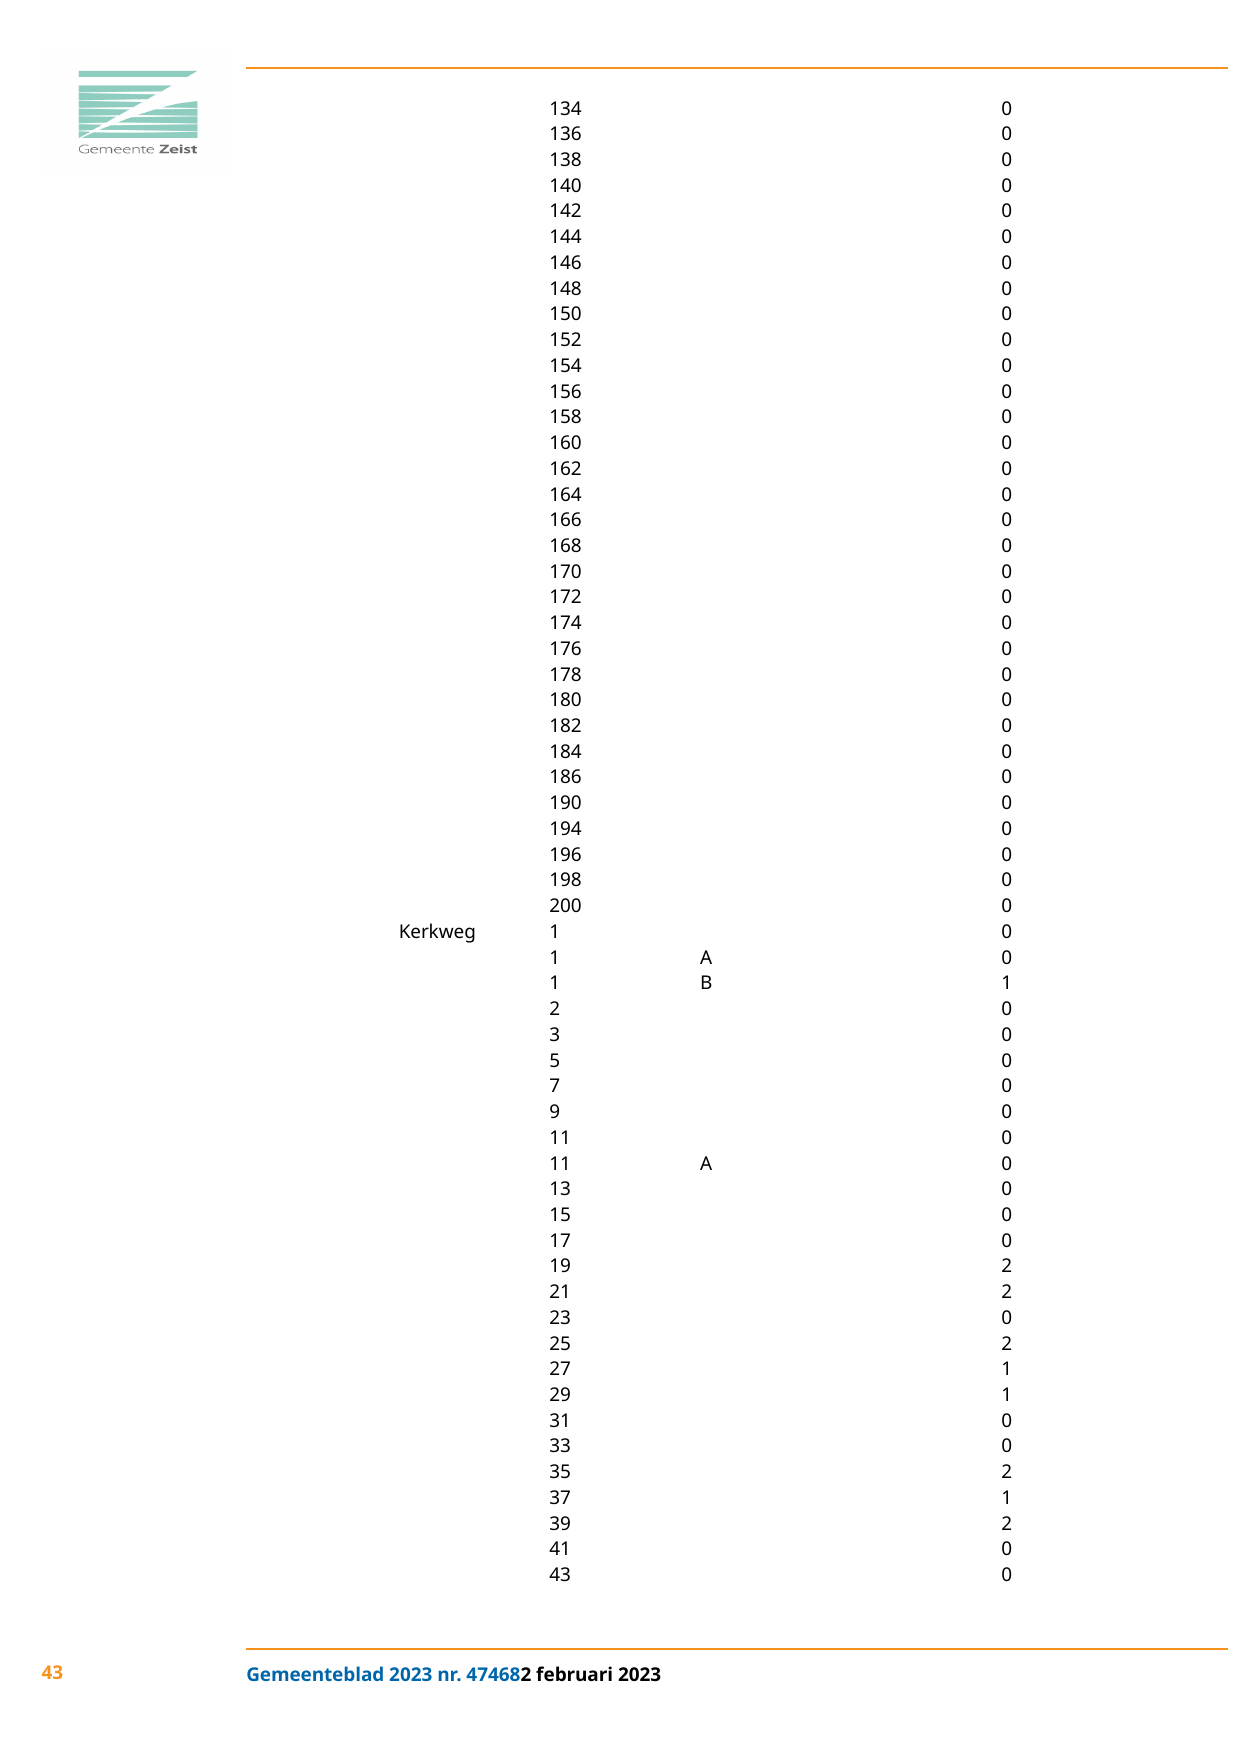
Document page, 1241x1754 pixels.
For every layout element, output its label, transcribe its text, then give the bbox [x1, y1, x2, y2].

table_cell [850, 1124, 1001, 1150]
table_cell [700, 1175, 850, 1201]
table_cell [700, 867, 850, 892]
table_cell 154 [549, 352, 700, 378]
table_cell 27 [549, 1356, 700, 1381]
table_cell 0 [1001, 1150, 1152, 1175]
table_cell [700, 1098, 850, 1124]
table_cell 0 [1001, 198, 1152, 223]
table_cell 186 [549, 764, 700, 789]
table_cell Kerkweg [399, 918, 549, 944]
table_cell 166 [549, 506, 700, 532]
table_cell [399, 172, 549, 198]
table_cell 33 [549, 1433, 700, 1458]
table_cell [248, 1304, 398, 1330]
table_cell 2 [1001, 1459, 1152, 1484]
table_cell 0 [1001, 1073, 1152, 1098]
table_cell 0 [1001, 352, 1152, 378]
table_cell [850, 1150, 1001, 1175]
table_cell [399, 481, 549, 506]
table_cell [248, 1150, 398, 1175]
table_cell [248, 275, 398, 301]
table_cell [850, 584, 1001, 609]
table_cell [399, 1561, 549, 1587]
table_cell [850, 1021, 1001, 1047]
table_cell 0 [1001, 532, 1152, 558]
table_cell [700, 918, 850, 944]
table_cell [399, 1021, 549, 1047]
table_cell [399, 1330, 549, 1356]
table_cell [700, 404, 850, 429]
table_cell 9 [549, 1098, 700, 1124]
table_cell [248, 121, 398, 146]
table_cell 1 [549, 918, 700, 944]
picture [41, 47, 231, 172]
table_cell [700, 1201, 850, 1227]
table_cell [399, 1356, 549, 1381]
table_cell [399, 378, 549, 403]
table_cell [700, 841, 850, 867]
table_cell [700, 661, 850, 687]
table_cell 37 [549, 1484, 700, 1510]
table_cell [248, 224, 398, 249]
table_cell 0 [1001, 1536, 1152, 1561]
table_cell 176 [549, 635, 700, 661]
table_cell 134 [549, 95, 700, 121]
table_cell [850, 635, 1001, 661]
table_cell [850, 121, 1001, 146]
table_cell [399, 249, 549, 275]
table_cell [850, 172, 1001, 198]
table_cell [850, 661, 1001, 687]
table_cell [248, 1484, 398, 1510]
table_cell [850, 712, 1001, 738]
table_cell 2 [1001, 1510, 1152, 1536]
table_cell 1 [549, 944, 700, 969]
table_cell [399, 738, 549, 764]
table_cell 0 [1001, 1124, 1152, 1150]
table_cell [248, 1227, 398, 1253]
table_cell [399, 1278, 549, 1304]
table_cell 172 [549, 584, 700, 609]
table_cell [700, 584, 850, 609]
table_cell [248, 1098, 398, 1124]
table_cell [850, 275, 1001, 301]
table_cell [850, 1047, 1001, 1072]
table_cell 152 [549, 326, 700, 352]
table_cell [248, 1047, 398, 1072]
table_cell [700, 481, 850, 506]
table_cell [248, 635, 398, 661]
table_cell 0 [1001, 326, 1152, 352]
table_cell [850, 1510, 1001, 1536]
table_cell 0 [1001, 687, 1152, 712]
table_cell 0 [1001, 635, 1152, 661]
table_cell 0 [1001, 1304, 1152, 1330]
table_cell [850, 404, 1001, 429]
table_cell [850, 301, 1001, 326]
table_cell [248, 1073, 398, 1098]
table_cell [700, 790, 850, 815]
table_cell 150 [549, 301, 700, 326]
table_cell [248, 867, 398, 892]
table_cell 0 [1001, 995, 1152, 1021]
table_cell [399, 1510, 549, 1536]
table_cell [399, 1073, 549, 1098]
table_cell 0 [1001, 378, 1152, 403]
table_cell 0 [1001, 146, 1152, 172]
table_cell [399, 1227, 549, 1253]
table_cell [399, 146, 549, 172]
table_cell [850, 1304, 1001, 1330]
table_cell [850, 95, 1001, 121]
table_cell 196 [549, 841, 700, 867]
table_cell 39 [549, 1510, 700, 1536]
table_cell [248, 661, 398, 687]
table_cell 0 [1001, 301, 1152, 326]
table_cell 174 [549, 609, 700, 635]
table_cell 0 [1001, 249, 1152, 275]
table_cell 0 [1001, 918, 1152, 944]
table_cell [850, 429, 1001, 455]
table_cell [399, 532, 549, 558]
table_cell [248, 841, 398, 867]
table_cell [700, 172, 850, 198]
table_cell [248, 326, 398, 352]
table_cell [850, 146, 1001, 172]
table_cell [850, 1433, 1001, 1458]
table_cell [850, 1536, 1001, 1561]
table_cell [248, 1536, 398, 1561]
table_cell [248, 1561, 398, 1587]
table_cell [850, 224, 1001, 249]
table_cell [850, 687, 1001, 712]
table_cell [248, 1175, 398, 1201]
table_cell [399, 815, 549, 841]
table_cell [850, 893, 1001, 918]
table_cell [248, 995, 398, 1021]
table_cell 0 [1001, 661, 1152, 687]
table_cell [700, 1304, 850, 1330]
table_cell [399, 712, 549, 738]
table_cell [850, 970, 1001, 995]
table_cell [399, 944, 549, 969]
table_cell [700, 1047, 850, 1072]
table_cell 142 [549, 198, 700, 223]
table_cell [850, 481, 1001, 506]
table_cell [248, 712, 398, 738]
table_cell [248, 918, 398, 944]
table_cell 5 [549, 1047, 700, 1072]
table_cell [700, 378, 850, 403]
table_cell [850, 1484, 1001, 1510]
table_cell 0 [1001, 95, 1152, 121]
table_cell 0 [1001, 224, 1152, 249]
table_cell [399, 352, 549, 378]
table_cell [700, 1510, 850, 1536]
table_cell [399, 1536, 549, 1561]
table_cell 0 [1001, 1433, 1152, 1458]
table_cell [850, 1330, 1001, 1356]
table_cell [399, 687, 549, 712]
table_cell [700, 121, 850, 146]
table_cell [700, 1407, 850, 1433]
table_cell [399, 429, 549, 455]
table_cell [700, 738, 850, 764]
table_cell [399, 1484, 549, 1510]
table_cell [850, 1459, 1001, 1484]
table_cell [399, 301, 549, 326]
table_cell [700, 249, 850, 275]
table_cell [248, 970, 398, 995]
table_cell [399, 95, 549, 121]
table_cell [850, 841, 1001, 867]
table_cell [850, 506, 1001, 532]
table_cell [399, 1175, 549, 1201]
table_cell 1 [1001, 1484, 1152, 1510]
table_cell [700, 532, 850, 558]
table_cell [700, 1459, 850, 1484]
table_cell [399, 198, 549, 223]
table_cell 160 [549, 429, 700, 455]
table_cell [700, 326, 850, 352]
table_cell [700, 1433, 850, 1458]
table_cell 1 [549, 970, 700, 995]
table_cell [700, 1227, 850, 1253]
table_cell 0 [1001, 404, 1152, 429]
table_cell 164 [549, 481, 700, 506]
table_cell [850, 1407, 1001, 1433]
table_cell [700, 1536, 850, 1561]
table_cell [700, 352, 850, 378]
table_cell 17 [549, 1227, 700, 1253]
table_cell [700, 1330, 850, 1356]
table_cell 146 [549, 249, 700, 275]
table_cell [399, 1407, 549, 1433]
table_cell [700, 275, 850, 301]
table_cell [850, 738, 1001, 764]
table_cell [399, 1433, 549, 1458]
table_cell [700, 1278, 850, 1304]
table_cell [248, 404, 398, 429]
table_cell [850, 609, 1001, 635]
table_cell [248, 95, 398, 121]
table_cell 0 [1001, 712, 1152, 738]
table_cell [850, 1561, 1001, 1587]
table_cell [850, 918, 1001, 944]
table_cell 0 [1001, 1201, 1152, 1227]
table_cell 29 [549, 1381, 700, 1407]
table_cell [248, 1278, 398, 1304]
table_cell 0 [1001, 506, 1152, 532]
table_cell [399, 995, 549, 1021]
table_cell 190 [549, 790, 700, 815]
table_cell [248, 429, 398, 455]
table_cell [850, 1201, 1001, 1227]
table_cell [399, 404, 549, 429]
table_cell [248, 172, 398, 198]
table_cell [850, 1253, 1001, 1278]
table_cell 0 [1001, 1175, 1152, 1201]
table_cell 25 [549, 1330, 700, 1356]
table_cell [700, 455, 850, 481]
table_cell [248, 1433, 398, 1458]
table_cell 31 [549, 1407, 700, 1433]
table_cell B [700, 970, 850, 995]
table_cell [700, 506, 850, 532]
table_cell [399, 867, 549, 892]
table_cell [248, 558, 398, 584]
table_cell [399, 635, 549, 661]
table_cell [700, 198, 850, 223]
table_cell [700, 815, 850, 841]
table_cell A [700, 944, 850, 969]
table_cell [248, 1381, 398, 1407]
table_cell 156 [549, 378, 700, 403]
table_cell [248, 1124, 398, 1150]
table_cell [399, 1098, 549, 1124]
table_cell [248, 249, 398, 275]
table_cell 1 [1001, 1356, 1152, 1381]
table_cell 0 [1001, 764, 1152, 789]
table_cell 0 [1001, 893, 1152, 918]
table_cell [399, 224, 549, 249]
table_cell [850, 558, 1001, 584]
table_cell [700, 1073, 850, 1098]
table_cell [248, 301, 398, 326]
table_cell [248, 146, 398, 172]
table_cell A [700, 1150, 850, 1175]
table_cell 0 [1001, 584, 1152, 609]
table_cell [700, 1021, 850, 1047]
table_cell 178 [549, 661, 700, 687]
table_cell [850, 995, 1001, 1021]
table_cell [850, 1356, 1001, 1381]
table_cell [248, 506, 398, 532]
table_cell [700, 429, 850, 455]
table_cell [700, 712, 850, 738]
table_cell [850, 790, 1001, 815]
table_cell 0 [1001, 738, 1152, 764]
table_cell [850, 1381, 1001, 1407]
table_cell 35 [549, 1459, 700, 1484]
table_cell 0 [1001, 1407, 1152, 1433]
table_cell [248, 1021, 398, 1047]
table_cell [850, 815, 1001, 841]
table_cell [850, 352, 1001, 378]
table_cell 7 [549, 1073, 700, 1098]
table_cell [399, 1381, 549, 1407]
table_cell [248, 815, 398, 841]
table_cell 2 [1001, 1278, 1152, 1304]
table_cell 0 [1001, 455, 1152, 481]
table_cell [850, 867, 1001, 892]
table_cell [248, 1253, 398, 1278]
table_cell [399, 841, 549, 867]
table_cell [248, 764, 398, 789]
table_cell [700, 893, 850, 918]
table_cell 140 [549, 172, 700, 198]
table_cell [399, 764, 549, 789]
table_cell 41 [549, 1536, 700, 1561]
table_cell 170 [549, 558, 700, 584]
table_cell [248, 1356, 398, 1381]
table_cell 194 [549, 815, 700, 841]
table_cell [700, 558, 850, 584]
table_cell 1 [1001, 970, 1152, 995]
table_cell [399, 121, 549, 146]
table_cell [399, 1201, 549, 1227]
table_cell [248, 1330, 398, 1356]
table_cell [248, 738, 398, 764]
table_cell 13 [549, 1175, 700, 1201]
table_cell 198 [549, 867, 700, 892]
table_cell 43 [549, 1561, 700, 1587]
table_cell 138 [549, 146, 700, 172]
table_cell [700, 1561, 850, 1587]
table_cell 0 [1001, 790, 1152, 815]
table_cell 0 [1001, 1021, 1152, 1047]
table_cell [399, 790, 549, 815]
table_cell [700, 95, 850, 121]
table_cell 19 [549, 1253, 700, 1278]
table_cell 184 [549, 738, 700, 764]
table_cell [399, 893, 549, 918]
table_cell [248, 893, 398, 918]
table_cell 0 [1001, 1561, 1152, 1587]
table_cell [850, 1278, 1001, 1304]
table_cell 0 [1001, 815, 1152, 841]
table_cell 200 [549, 893, 700, 918]
table_cell 158 [549, 404, 700, 429]
table_cell [248, 198, 398, 223]
table_cell [399, 1124, 549, 1150]
table_cell [248, 944, 398, 969]
table_cell [850, 198, 1001, 223]
table_cell [700, 1356, 850, 1381]
table_cell [850, 944, 1001, 969]
table_cell 0 [1001, 609, 1152, 635]
table_cell [850, 378, 1001, 403]
table_cell [399, 455, 549, 481]
table_cell [700, 146, 850, 172]
table_cell [700, 687, 850, 712]
table_cell [399, 275, 549, 301]
table_cell 162 [549, 455, 700, 481]
table_cell [850, 249, 1001, 275]
table_cell 0 [1001, 558, 1152, 584]
table_cell [700, 224, 850, 249]
table_cell 2 [1001, 1330, 1152, 1356]
table_cell [700, 1381, 850, 1407]
table_cell [700, 635, 850, 661]
table_cell 3 [549, 1021, 700, 1047]
table_cell 11 [549, 1150, 700, 1175]
table_cell 0 [1001, 1227, 1152, 1253]
table_cell [399, 506, 549, 532]
table_cell [248, 532, 398, 558]
table_cell [399, 558, 549, 584]
table_cell [248, 481, 398, 506]
table_cell [700, 301, 850, 326]
table_cell [248, 584, 398, 609]
table_cell 182 [549, 712, 700, 738]
table_cell [850, 532, 1001, 558]
table_cell 0 [1001, 429, 1152, 455]
table_cell [248, 455, 398, 481]
table_cell [248, 378, 398, 403]
table_cell [850, 764, 1001, 789]
table_cell [248, 687, 398, 712]
table_cell 0 [1001, 275, 1152, 301]
table_cell [399, 326, 549, 352]
table_cell 0 [1001, 1047, 1152, 1072]
table_cell [850, 1227, 1001, 1253]
table_cell [399, 1150, 549, 1175]
table_cell 2 [549, 995, 700, 1021]
table_cell [850, 455, 1001, 481]
table_cell [248, 1459, 398, 1484]
table_cell [700, 1253, 850, 1278]
table_cell 168 [549, 532, 700, 558]
table_cell [399, 1047, 549, 1072]
table_cell [850, 1175, 1001, 1201]
table_cell 23 [549, 1304, 700, 1330]
table_cell 148 [549, 275, 700, 301]
table_cell [248, 790, 398, 815]
table_cell 0 [1001, 867, 1152, 892]
table_cell [399, 1253, 549, 1278]
table_cell 0 [1001, 121, 1152, 146]
table_cell [399, 1304, 549, 1330]
table_cell [248, 609, 398, 635]
table_cell 0 [1001, 481, 1152, 506]
table_cell [399, 584, 549, 609]
table_cell 2 [1001, 1253, 1152, 1278]
table_cell [700, 1484, 850, 1510]
table_cell [399, 1459, 549, 1484]
table_cell [248, 1407, 398, 1433]
table_cell 180 [549, 687, 700, 712]
table_cell [248, 352, 398, 378]
table_cell 0 [1001, 944, 1152, 969]
table_cell 11 [549, 1124, 700, 1150]
table_cell 0 [1001, 1098, 1152, 1124]
table_cell [248, 1510, 398, 1536]
table_cell [248, 1201, 398, 1227]
table_cell [700, 995, 850, 1021]
table_cell [399, 661, 549, 687]
table_cell [850, 1098, 1001, 1124]
table_cell 144 [549, 224, 700, 249]
table_cell [700, 1124, 850, 1150]
table_cell [850, 326, 1001, 352]
table_cell [700, 609, 850, 635]
table_cell 21 [549, 1278, 700, 1304]
table_cell 0 [1001, 841, 1152, 867]
table_cell 15 [549, 1201, 700, 1227]
table_cell [399, 970, 549, 995]
table_cell 136 [549, 121, 700, 146]
table_cell 1 [1001, 1381, 1152, 1407]
table_cell [700, 764, 850, 789]
table_cell [399, 609, 549, 635]
table_cell 0 [1001, 172, 1152, 198]
table_cell [850, 1073, 1001, 1098]
